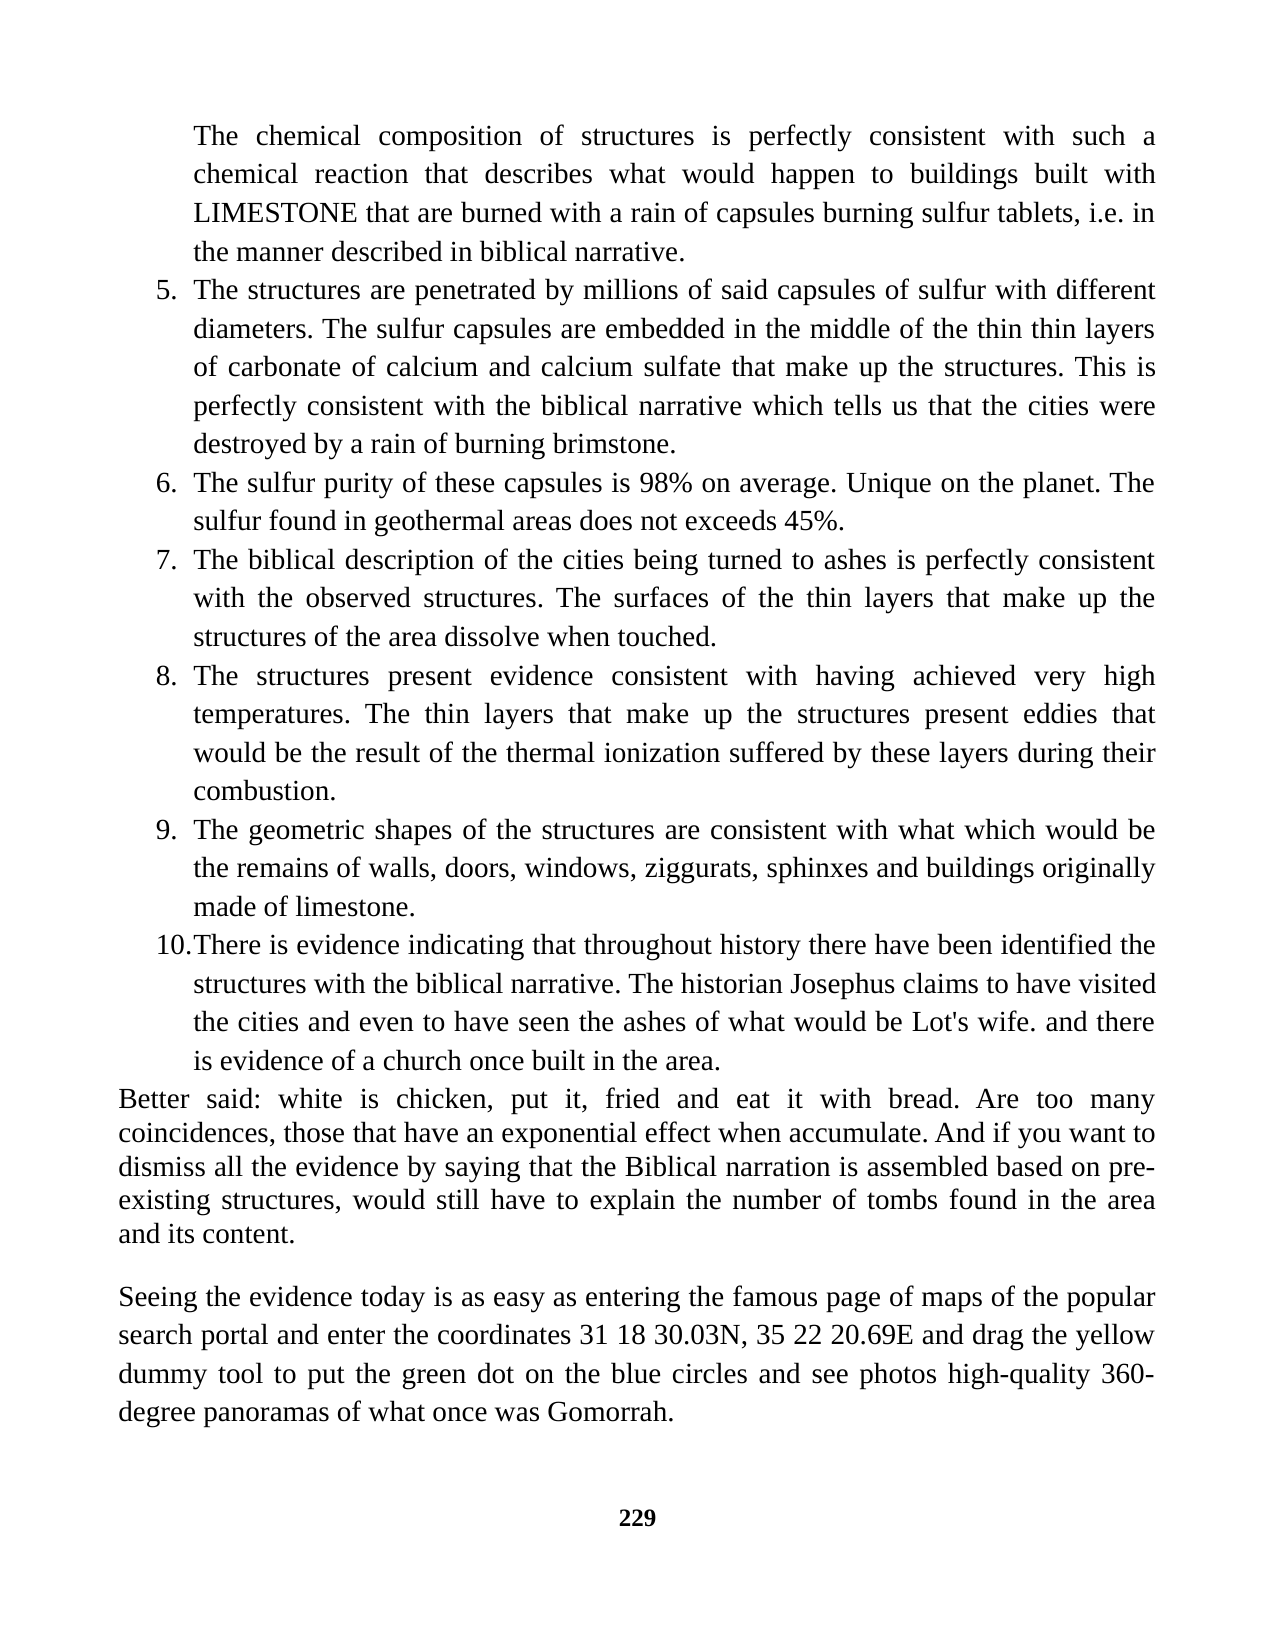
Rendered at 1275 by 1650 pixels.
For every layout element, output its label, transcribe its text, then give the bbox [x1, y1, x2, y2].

list The biblical description of the cities being turned to ashes is perfectly consistent with the observed structures. The surfaces of the thin layers that make up the structures of the area dissolve when touched. [156, 542, 1157, 653]
list The geometric shapes of the structures are consistent with what which would be the remains of walls, doors, windows, ziggurats, sphinxes and buildings originally made of limestone. [156, 812, 1157, 922]
list The structures are penetrated by millions of said capsules of sulfur with different diameters. The sulfur capsules are embedded in the middle of the thin thin layers of carbonate of calcium and calcium sulfate that make up the structures. This is perfectly consistent with the biblical narrative which tells us that the cities were destroyed by a rain of burning brimstone. [156, 272, 1157, 460]
list The structures present evidence consistent with having achieved very high temperatures. The thin layers that make up the structures present eddies that would be the result of the thermal ionization suffered by these layers during their combustion. [156, 658, 1157, 807]
list The sulfur purity of these capsules is 98% on average. Unique on the planet. The sulfur found in geothermal areas does not exceeds 45%. [156, 465, 1157, 537]
text Better said: white is chicken, put it, fried and eat it with bread. Are too many coincidences, those that have an exponential effect when accumulate. And if you want to dismiss all the evidence by saying that the Biblical narration is assembled based on pre-existing structures, would still have to explain the number of tombs found in the area and its content. [118, 1082, 1157, 1249]
list There is evidence indicating that throughout history there have been identified the structures with the biblical narrative. The historian Josephus claims to have visited the cities and even to have seen the ashes of what would be Lot's wife. and there is evidence of a church once built in the area. [156, 927, 1157, 1077]
text Seeing the evidence today is as easy as entering the famous page of maps of the popular search portal and enter the coordinates 31 18 30.03N, 35 22 20.69E and drag the yellow dummy tool to put the green dot on the blue circles and see photos high-quality 360-degree panoramas of what once was Gomorrah. [118, 1279, 1157, 1428]
list The chemical composition of structures is perfectly consistent with such a chemical reaction that describes what would happen to buildings built with LIMESTONE that are burned with a rain of capsules burning sulfur tablets, i.e. in the manner described in biblical narrative. [156, 118, 1157, 267]
